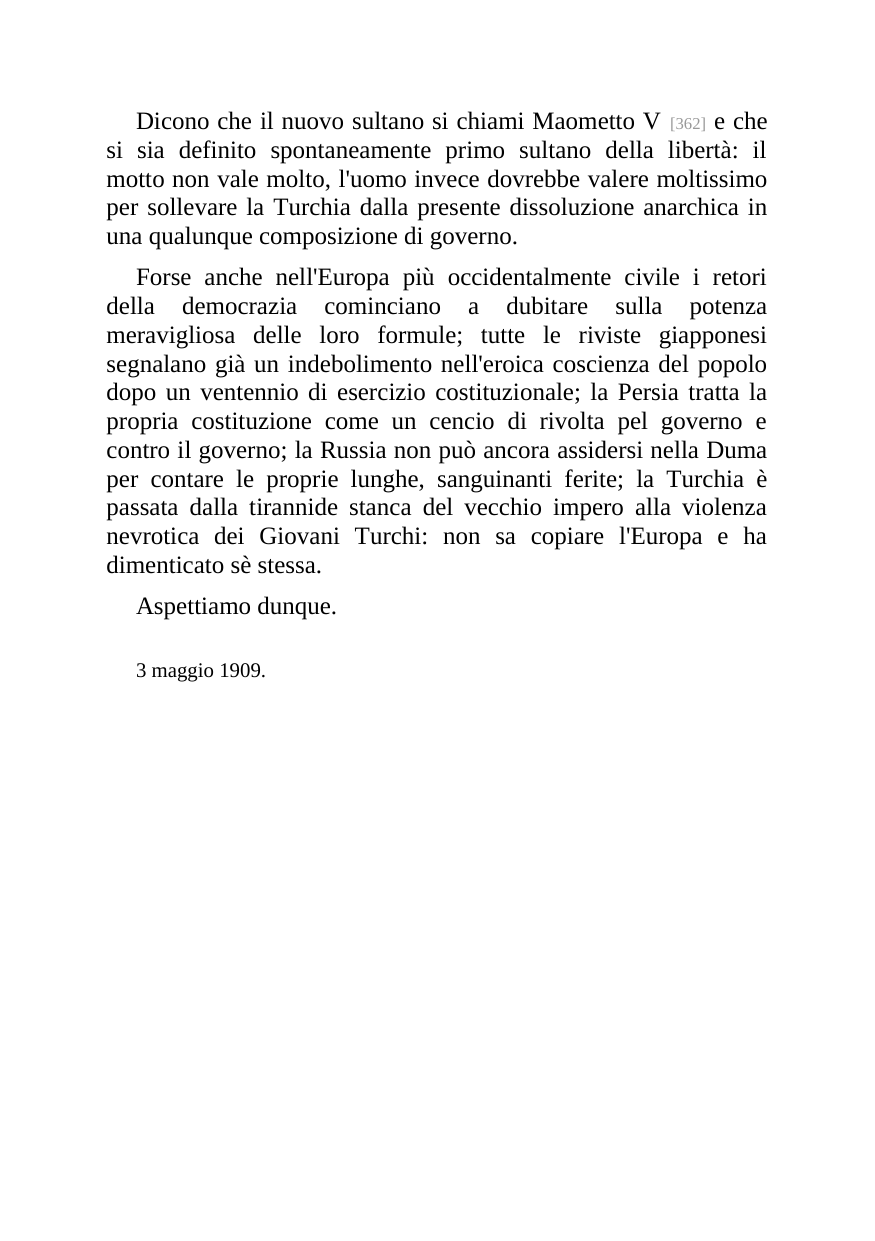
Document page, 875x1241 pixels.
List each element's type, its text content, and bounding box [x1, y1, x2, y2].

text Aspettiamo dunque. [106, 591, 768, 620]
text Forse anche nell'Europa più occidentalmente civile i retori della democrazia cominciano a dubitare sulla potenza meravigliosa delle loro formule; tutte le riviste giapponesi segnalano già un indebolimento nell'eroica coscienza del popolo dopo un ventennio di esercizio costituzionale; la Persia tratta la propria costituzione come un cencio di rivolta pel governo e contro il governo; la Russia non può ancora assidersi nella Duma per contare le proprie lunghe, sanguinanti ferite; la Turchia è passata dalla tirannide stanca del vecchio impero alla violenza nevrotica dei Giovani Turchi: non sa copiare l'Europa e ha dimenticato sè stessa. [106, 262, 768, 579]
text 3 maggio 1909. [106, 657, 768, 682]
text Dicono che il nuovo sultano si chiami Maometto V [362] e che si sia definito spontaneamente primo sultano della libertà: il motto non vale molto, l'uomo invece dovrebbe valere moltissimo per sollevare la Turchia dalla presente dissoluzione anarchica in una qualunque composizione di governo. [106, 106, 768, 250]
